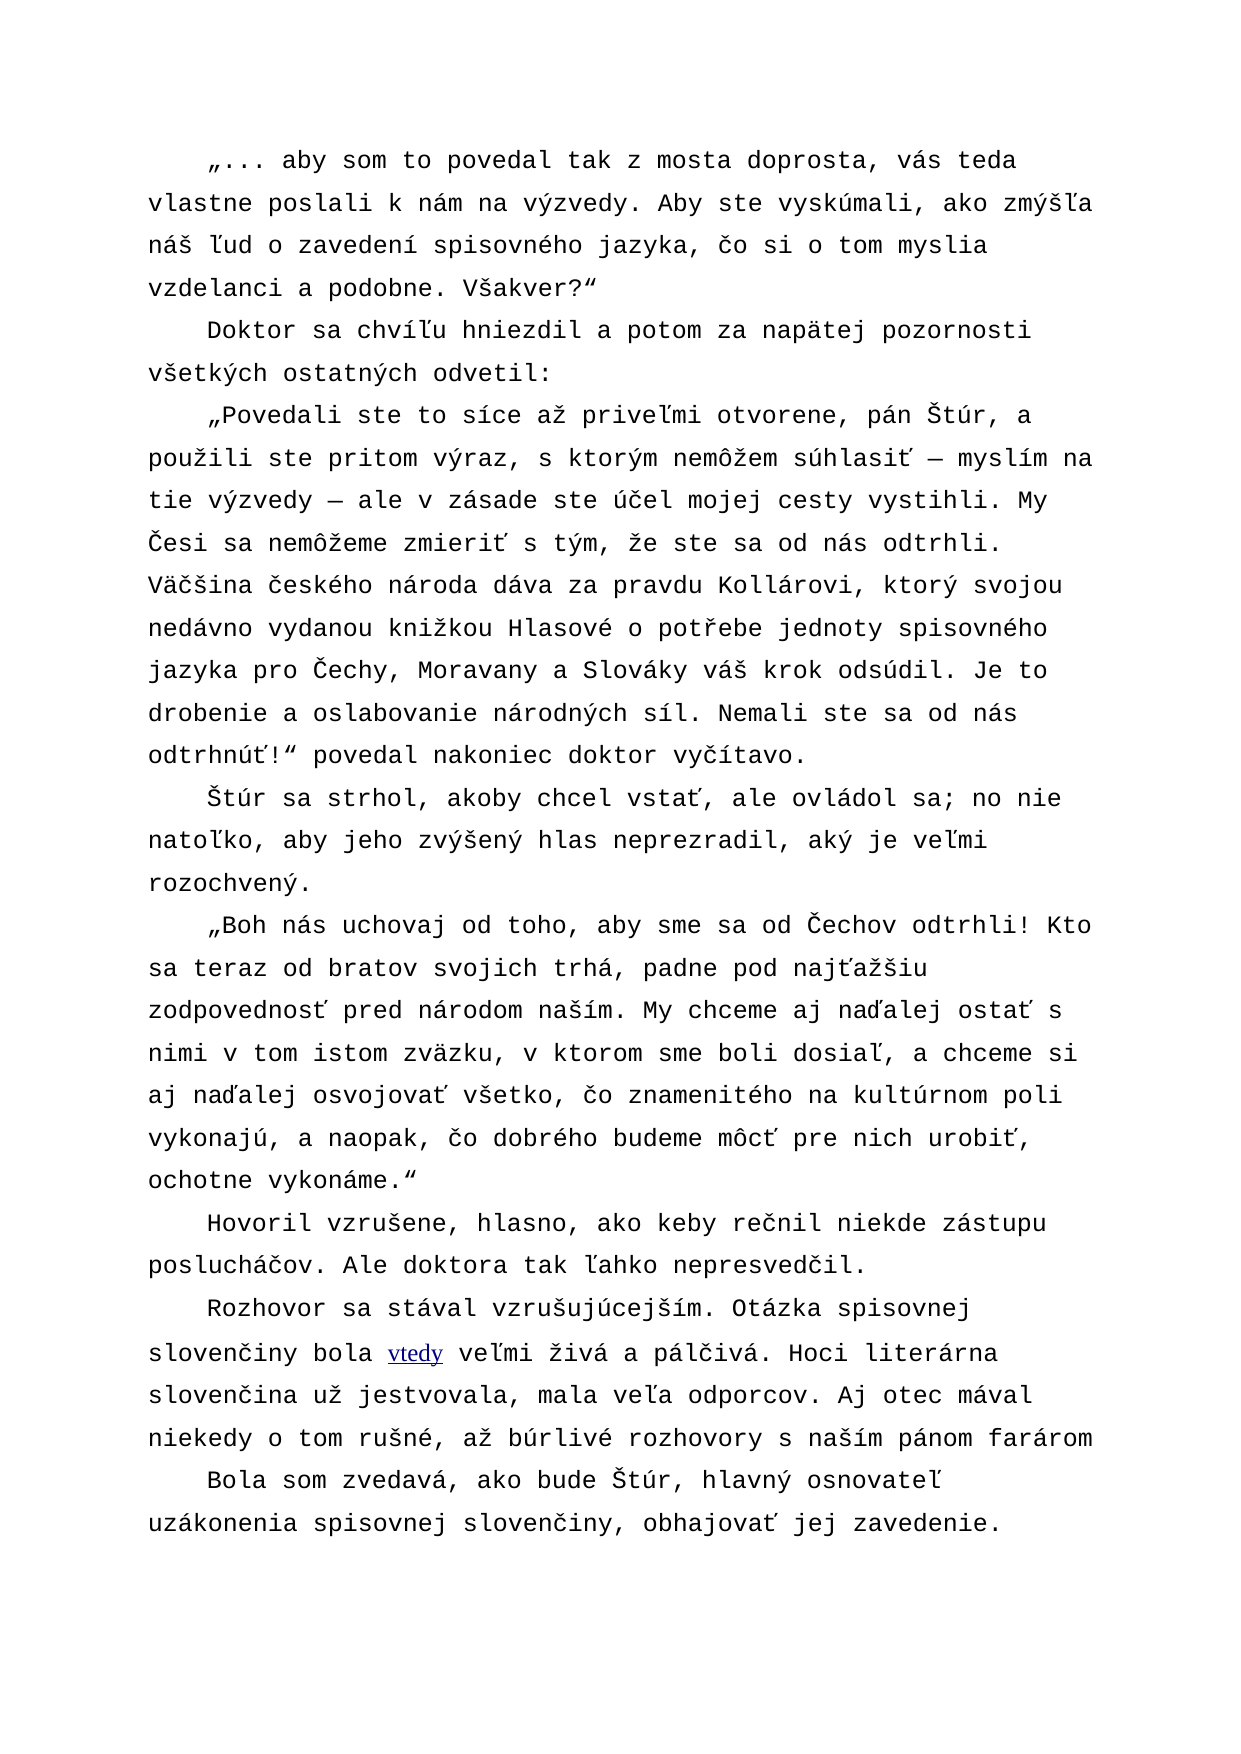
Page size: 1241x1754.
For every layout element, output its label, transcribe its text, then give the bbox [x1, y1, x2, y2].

text Hovoril vzrušene, hlasno, ako keby rečnil niekde zástupu poslucháčov. Ale doktora tak ľahko nepresvedčil. [148, 1210, 1093, 1281]
text Bola som zvedavá, ako bude Štúr, hlavný osnovateľ uzákonenia spisovnej slovenčiny, obhajovať jej zavedenie. [148, 1468, 1093, 1539]
text Rozhovor sa stával vzrušujúcejším. Otázka spisovnej slovenčiny bola vtedy veľmi živá a pálčivá. Hoci literárna slovenčina už jestvovala, mala veľa odporcov. Aj otec mával niekedy o tom rušné, až búrlivé rozhovory s naším pánom farárom [148, 1295, 1093, 1454]
text „... aby som to povedal tak z mosta doprosta, vás teda vlastne poslali k nám na výzvedy. Aby ste vyskúmali, ako zmýšľa náš ľud o zavedení spisovného jazyka, čo si o tom myslia vzdelanci a podobne. Všakver?“ [148, 148, 1093, 303]
text Štúr sa strhol, akoby chcel vstať, ale ovládol sa; no nie natoľko, aby jeho zvýšený hlas neprezradil, aký je veľmi rozochvený. [148, 785, 1093, 898]
text Doktor sa chvíľu hniezdil a potom za napätej pozornosti všetkých ostatných odvetil: [148, 318, 1093, 388]
text „Boh nás uchovaj od toho, aby sme sa od Čechov odtrhli! Kto sa teraz od bratov svojich trhá, padne pod najťažšiu zodpovednosť pred národom naším. My chceme aj naďalej ostať s nimi v tom istom zväzku, v ktorom sme boli dosiaľ, a chceme si aj naďalej osvojovať všetko, čo znamenitého na kultúrnom poli vykonajú, a naopak, čo dobrého budeme môcť pre nich urobiť, ochotne vykonáme.“ [148, 913, 1093, 1196]
text „Povedali ste to síce až priveľmi otvorene, pán Štúr, a použili ste pritom výraz, s ktorým nemôžem súhlasiť — myslím na tie výzvedy — ale v zásade ste účel mojej cesty vystihli. My Česi sa nemôžeme zmieriť s tým, že ste sa od nás odtrhli. Väčšina českého národa dáva za pravdu Kollárovi, ktorý svojou nedávno vydanou knižkou Hlasové o potřebe jednoty spisovného jazyka pro Čechy, Moravany a Slováky váš krok odsúdil. Je to drobenie a oslabovanie národných síl. Nemali ste sa od nás odtrhnúť!“ povedal nakoniec doktor vyčítavo. [148, 403, 1093, 771]
